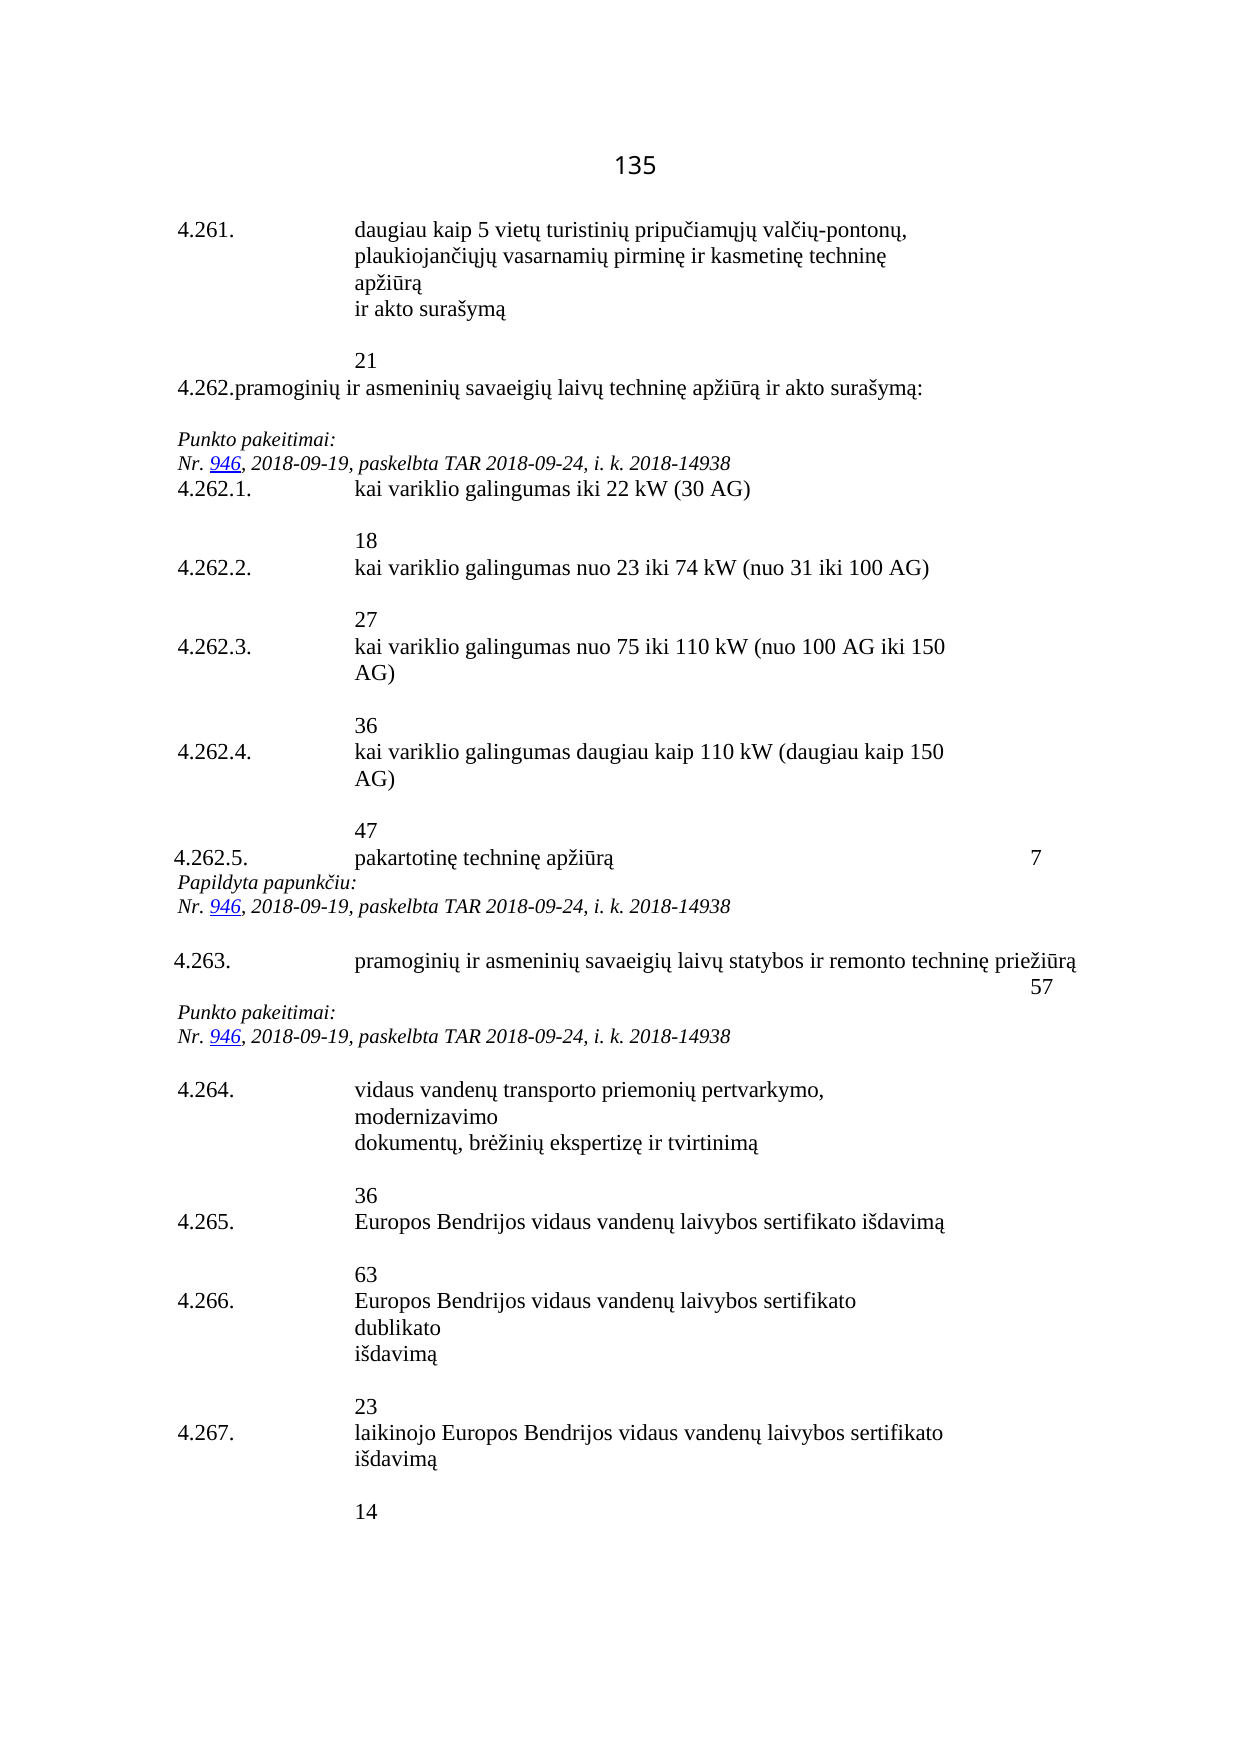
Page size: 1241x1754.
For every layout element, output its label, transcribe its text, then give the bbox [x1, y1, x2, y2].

text 4.262.pramoginių ir asmeninių savaeigių laivų techninę apžiūrą ir akto surašymą: [177, 374, 945, 400]
text išdavimą 14 [354, 1446, 945, 1524]
text 4.264. vidaus vandenų transporto priemonių pertvarkymo, modernizavimo [177, 1077, 945, 1129]
text 4.266. Europos Bendrijos vidaus vandenų laivybos sertifikato dublikato [177, 1287, 945, 1340]
text plaukiojančiųjų vasarnamių pirminę ir kasmetinę techninę apžiūrą [354, 242, 945, 295]
text Nr. 946, 2018-09-19, paskelbta TAR 2018-09-24, i. k. 2018-14938 [177, 451, 1093, 475]
text 4.267. laikinojo Europos Bendrijos vidaus vandenų laivybos sertifikato [177, 1419, 945, 1446]
text ir akto surašymą 21 [354, 295, 945, 374]
text Nr. 946, 2018-09-19, paskelbta TAR 2018-09-24, i. k. 2018-14938 [177, 1024, 1093, 1048]
text 4.262.4. kai variklio galingumas daugiau kaip 110 kW (daugiau kaip 150 [177, 738, 945, 765]
text išdavimą 23 [354, 1340, 945, 1419]
text AG) 47 [354, 765, 945, 844]
text AG) 36 [354, 659, 945, 738]
text 4.262.2. kai variklio galingumas nuo 23 iki 74 kW (nuo 31 iki 100 AG) 27 [177, 554, 945, 633]
text 4.263. pramoginių ir asmeninių savaeigių laivų statybos ir remonto techninę priežiūrą 57 [174, 947, 1093, 1000]
text 4.265. Europos Bendrijos vidaus vandenų laivybos sertifikato išdavimą 63 [177, 1208, 945, 1287]
text 4.262.5. pakartotinę techninę apžiūrą 7 [174, 844, 1093, 870]
text 4.262.1. kai variklio galingumas iki 22 kW (30 AG) 18 [177, 475, 945, 554]
text Nr. 946, 2018-09-19, paskelbta TAR 2018-09-24, i. k. 2018-14938 [177, 894, 1093, 918]
text Papildyta papunkčiu: [177, 870, 1093, 894]
text 4.261. daugiau kaip 5 vietų turistinių pripučiamųjų valčių-pontonų, [177, 216, 945, 242]
text Punkto pakeitimai: [177, 1000, 1093, 1024]
text 4.262.3. kai variklio galingumas nuo 75 iki 110 kW (nuo 100 AG iki 150 [177, 633, 945, 659]
text dokumentų, brėžinių ekspertizę ir tvirtinimą 36 [354, 1129, 945, 1208]
text Punkto pakeitimai: [177, 427, 1093, 451]
